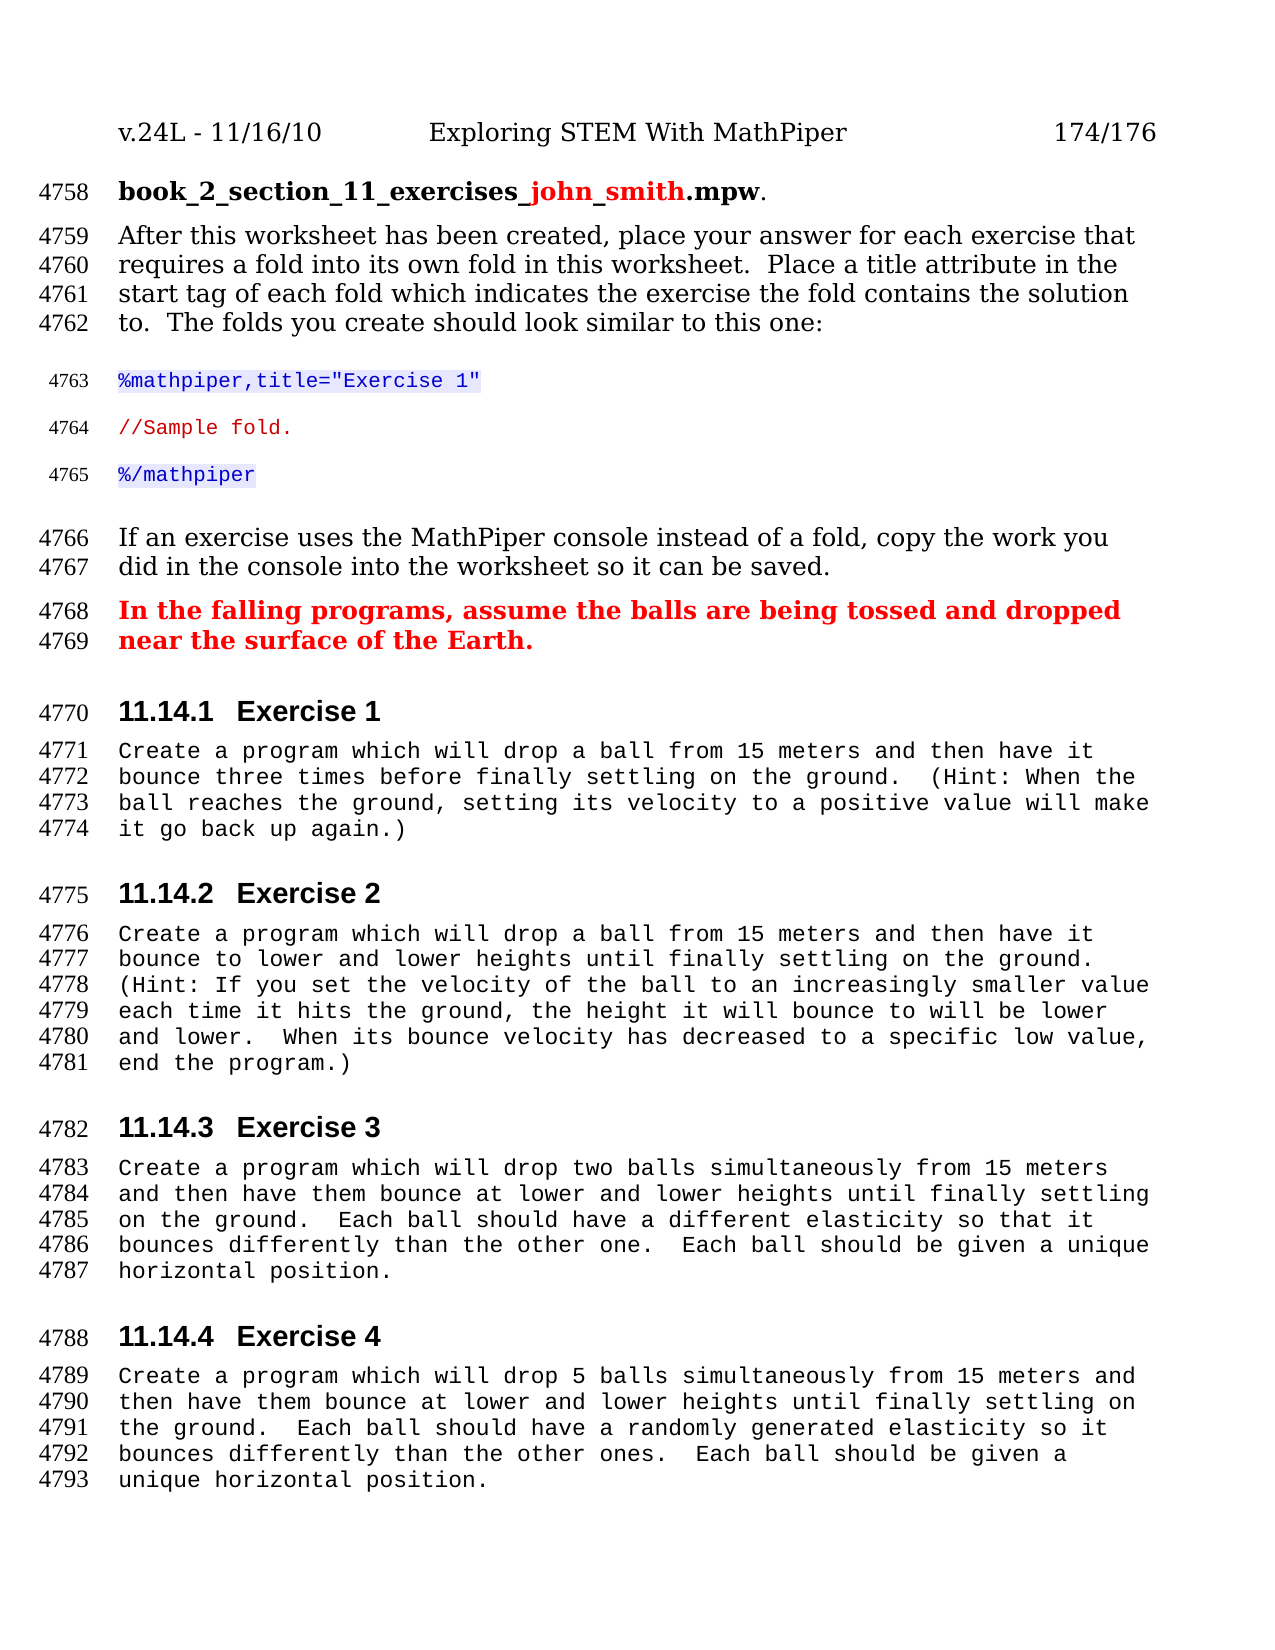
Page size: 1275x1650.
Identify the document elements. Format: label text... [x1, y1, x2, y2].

text //Sample fold. [118, 417, 1157, 441]
subtitle Exercise 2 [118, 876, 1157, 910]
subtitle Exercise 1 [118, 694, 1157, 728]
text %mathpiper,title="Exercise 1" [118, 370, 1157, 393]
text If an exercise uses the MathPiper console instead of a fold, copy the work you did in the console into the worksheet so it can be saved. [118, 523, 1157, 581]
text %/mathpiper [118, 464, 1157, 488]
text book_2_section_11_exercises_john_smith.mpw. [118, 177, 1157, 206]
text After this worksheet has been created, place your answer for each exercise that requires a fold into its own fold in this worksheet. Place a title attribute in the start tag of each fold which indicates the exercise the fold contains the solution to. The folds you create should look similar to this one: [118, 221, 1157, 338]
subtitle Exercise 3 [118, 1111, 1157, 1144]
text Create a program which will drop a ball from 15 meters and then have it bounce three times before finally settling on the ground. (Hint: When the ball reaches the ground, setting its velocity to a positive value will make it go back up again.) [118, 739, 1157, 843]
subtitle Exercise 4 [118, 1319, 1157, 1352]
text Create a program which will drop two balls simultaneously from 15 meters and then have them bounce at lower and lower heights until finally settling on the ground. Each ball should have a different elasticity so that it bounces differently than the other one. Each ball should be given a unique horizontal position. [118, 1156, 1157, 1286]
text Create a program which will drop a ball from 15 meters and then have it bounce to lower and lower heights until finally settling on the ground. (Hint: If you set the velocity of the ball to an increasingly smaller value each time it hits the ground, the height it will bounce to will be lower and lower. When its bounce velocity has decreased to a specific low value, end the program.) [118, 922, 1157, 1077]
text Create a program which will drop 5 balls simultaneously from 15 meters and then have them bounce at lower and lower heights until finally settling on the ground. Each ball should have a randomly generated elasticity so it bounces differently than the other ones. Each ball should be given a unique horizontal position. [118, 1364, 1157, 1494]
text In the falling programs, assume the balls are being tossed and dropped near the surface of the Earth. [118, 596, 1157, 655]
